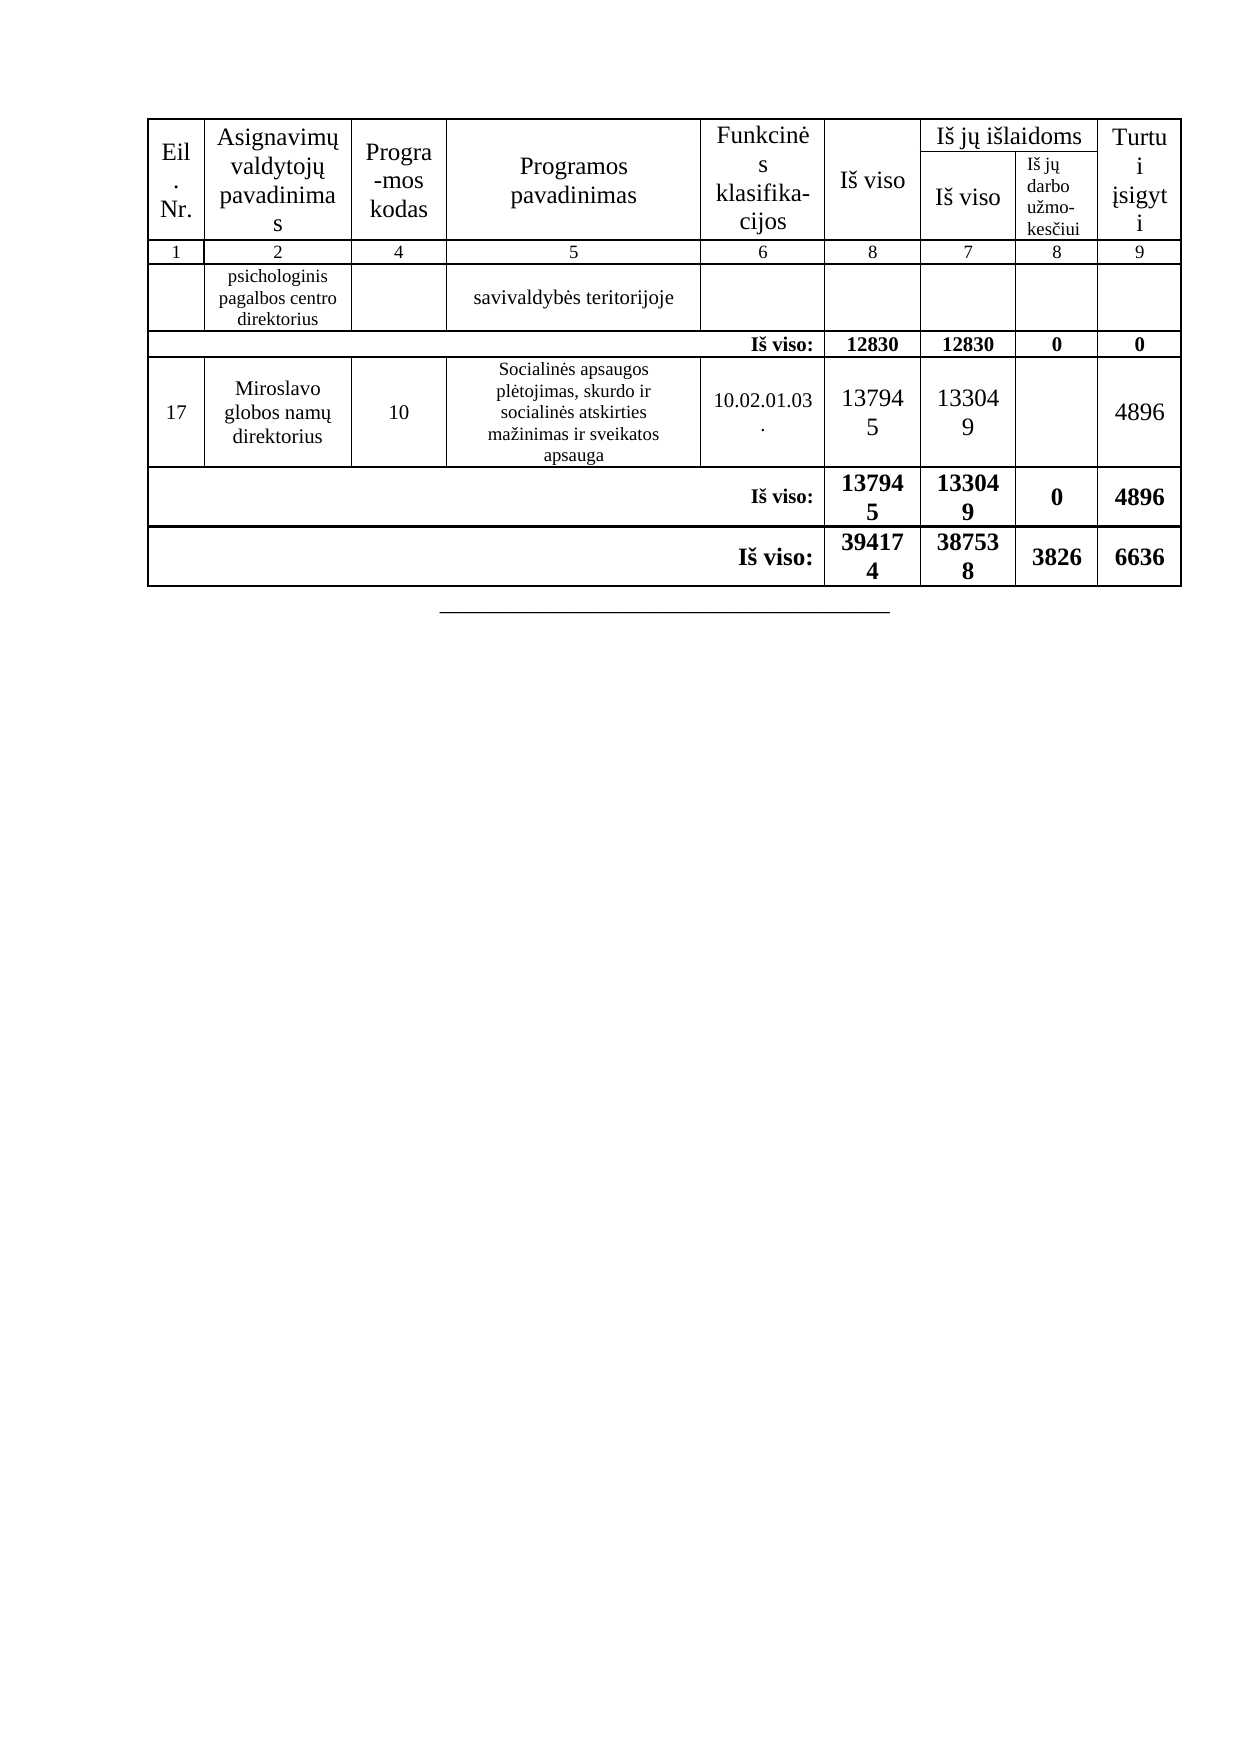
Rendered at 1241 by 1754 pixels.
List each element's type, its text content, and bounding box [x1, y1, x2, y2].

table_cell 137945 [825, 468, 920, 525]
table_header Programos pavadinimas [447, 120, 700, 239]
text ____________________________________ [148, 587, 1181, 616]
table_cell 3826 [1016, 528, 1097, 585]
table_cell 394174 [825, 528, 920, 585]
table_cell 8 [1016, 241, 1097, 263]
table_cell psichologinis pagalbos centro direktorius [205, 265, 351, 330]
table_header Eil. Nr. [149, 120, 204, 239]
table_cell Socialinės apsaugos plėtojimas, skurdo ir socialinės atskirties mažinimas ir sveikatos apsauga [447, 358, 700, 466]
table_cell 8 [825, 241, 920, 263]
table_cell 12830 [921, 332, 1015, 356]
table_cell 0 [1016, 468, 1097, 525]
table_cell Iš jų darbo užmo-kesčiui [1016, 152, 1097, 239]
table_cell [921, 265, 1015, 330]
table_cell 12830 [825, 332, 920, 356]
table_header Iš viso [825, 120, 920, 239]
table_cell 1 [149, 241, 203, 263]
table_cell [1098, 265, 1180, 330]
table_cell 5 [447, 241, 700, 263]
table_header Funkcinės klasifika-cijos kodas [701, 120, 824, 239]
table_cell savivaldybės teritorijoje [447, 265, 700, 330]
table_cell 17 [149, 358, 204, 466]
table_cell 4896 [1098, 468, 1180, 525]
table_cell 7 [921, 241, 1015, 263]
table_cell Iš viso: [149, 468, 824, 525]
table_header Iš jų išlaidoms [921, 120, 1097, 151]
table_cell 387538 [921, 528, 1015, 585]
table_cell [352, 265, 446, 330]
table_cell 9 [1098, 241, 1180, 263]
table_header Progra-mos kodas [352, 120, 446, 239]
table_cell [701, 265, 824, 330]
table_cell Iš viso [921, 152, 1015, 239]
table_cell 133049 [921, 358, 1015, 466]
table_cell 133049 [921, 468, 1015, 525]
table_cell Iš viso: [149, 332, 824, 356]
table_header Turtui įsigyti [1098, 120, 1180, 239]
table_cell [1016, 265, 1097, 330]
table_cell 4 [352, 241, 446, 263]
table_cell 137945 [825, 358, 920, 466]
table_cell 2 [205, 241, 351, 263]
table_cell Miroslavo globos namų direktorius [205, 358, 351, 466]
table_cell Iš viso: [149, 528, 824, 585]
table_cell 6636 [1098, 528, 1180, 585]
table_cell [1016, 358, 1097, 466]
table_cell 0 [1098, 332, 1180, 356]
table_cell [149, 265, 204, 330]
table_header Asignavimų valdytojų pavadinimas [205, 120, 351, 239]
table_cell 6 [701, 241, 824, 263]
table_cell 10 [352, 358, 446, 466]
table_cell 0 [1016, 332, 1097, 356]
table_cell 10.02.01.03. [701, 358, 824, 466]
table_cell [825, 265, 920, 330]
table_cell 4896 [1098, 358, 1180, 466]
